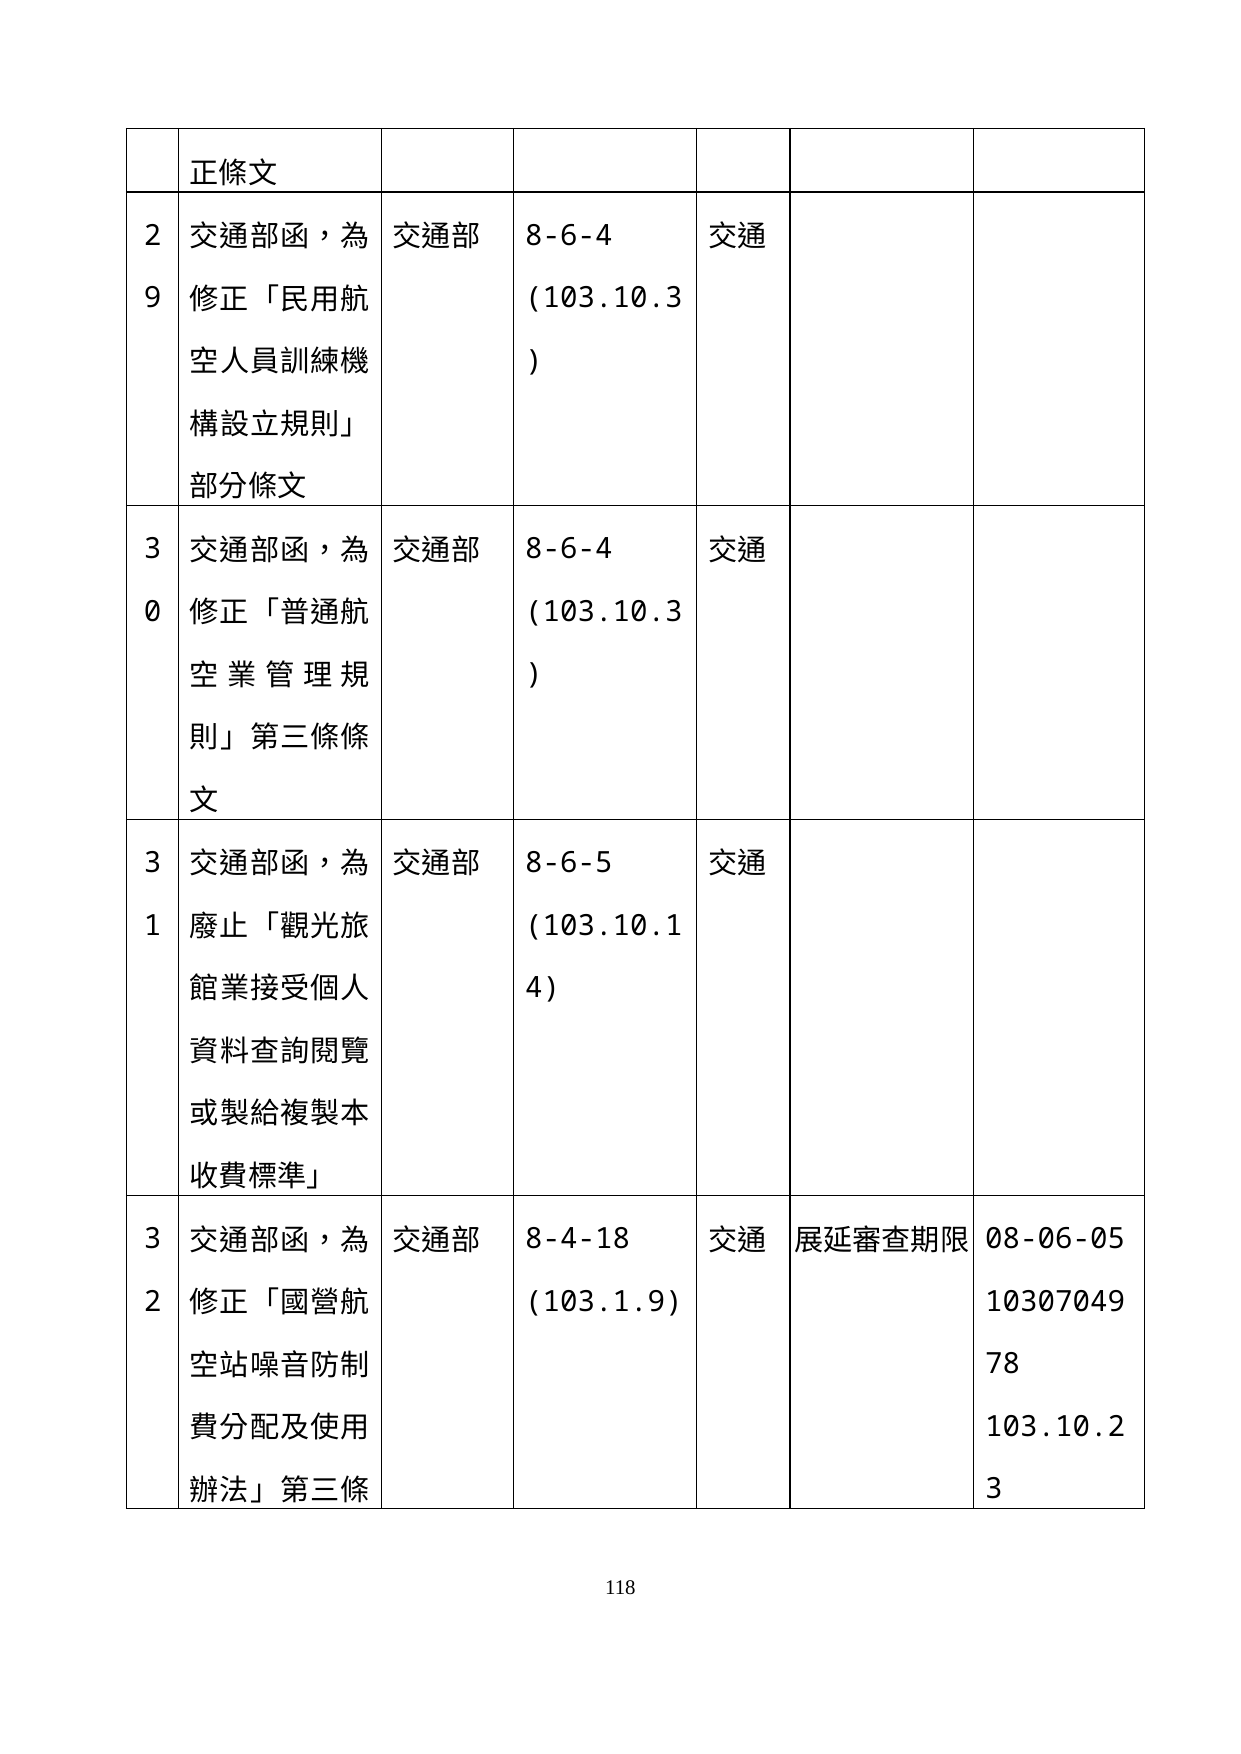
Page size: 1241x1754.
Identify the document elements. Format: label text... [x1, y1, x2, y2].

table_cell 交通 [697, 1196, 789, 1508]
table_cell 交通 [697, 820, 789, 1194]
table_cell [382, 129, 513, 191]
table_cell 交通 [697, 193, 789, 505]
table_cell 29 [127, 193, 178, 505]
table_cell 交通 [697, 506, 789, 818]
table_cell [791, 820, 973, 1194]
table_cell 展延審查期限 [791, 1196, 973, 1508]
table_cell [514, 129, 696, 191]
table_cell [974, 129, 1144, 191]
table_cell 交通部函，為修正「國營航空站噪音防制費分配及使用辦法」第三條 [179, 1196, 381, 1508]
table_cell [697, 129, 789, 191]
table_cell [974, 820, 1144, 1194]
table_cell 交通部 [382, 193, 513, 505]
table_cell [791, 506, 973, 818]
table_cell 正條文 [179, 129, 381, 191]
table_cell [791, 193, 973, 505]
table_cell 交通部 [382, 506, 513, 818]
table_cell [791, 129, 973, 191]
table_cell 8-6-4 (103.10.3) [514, 193, 696, 505]
table_cell 08-06-05 1030704978 103.10.23 [974, 1196, 1144, 1508]
table_cell 8-4-18 (103.1.9) [514, 1196, 696, 1508]
table_cell 交通部函，為廢止「觀光旅館業接受個人資料查詢閱覽或製給複製本收費標準」 [179, 820, 381, 1194]
table_cell [974, 506, 1144, 818]
table_cell 交通部 [382, 1196, 513, 1508]
table_cell 交通部函，為修正「普通航空業管理規則」第三條條文 [179, 506, 381, 818]
table_cell [974, 193, 1144, 505]
table_cell 8-6-4 (103.10.3) [514, 506, 696, 818]
table_cell 32 [127, 1196, 178, 1508]
table_cell 8-6-5 (103.10.14) [514, 820, 696, 1194]
table_cell [127, 129, 178, 191]
table_cell 30 [127, 506, 178, 818]
table_cell 交通部 [382, 820, 513, 1194]
table_cell 交通部函，為修正「民用航空人員訓練機構設立規則」部分條文 [179, 193, 381, 505]
table_cell 31 [127, 820, 178, 1194]
